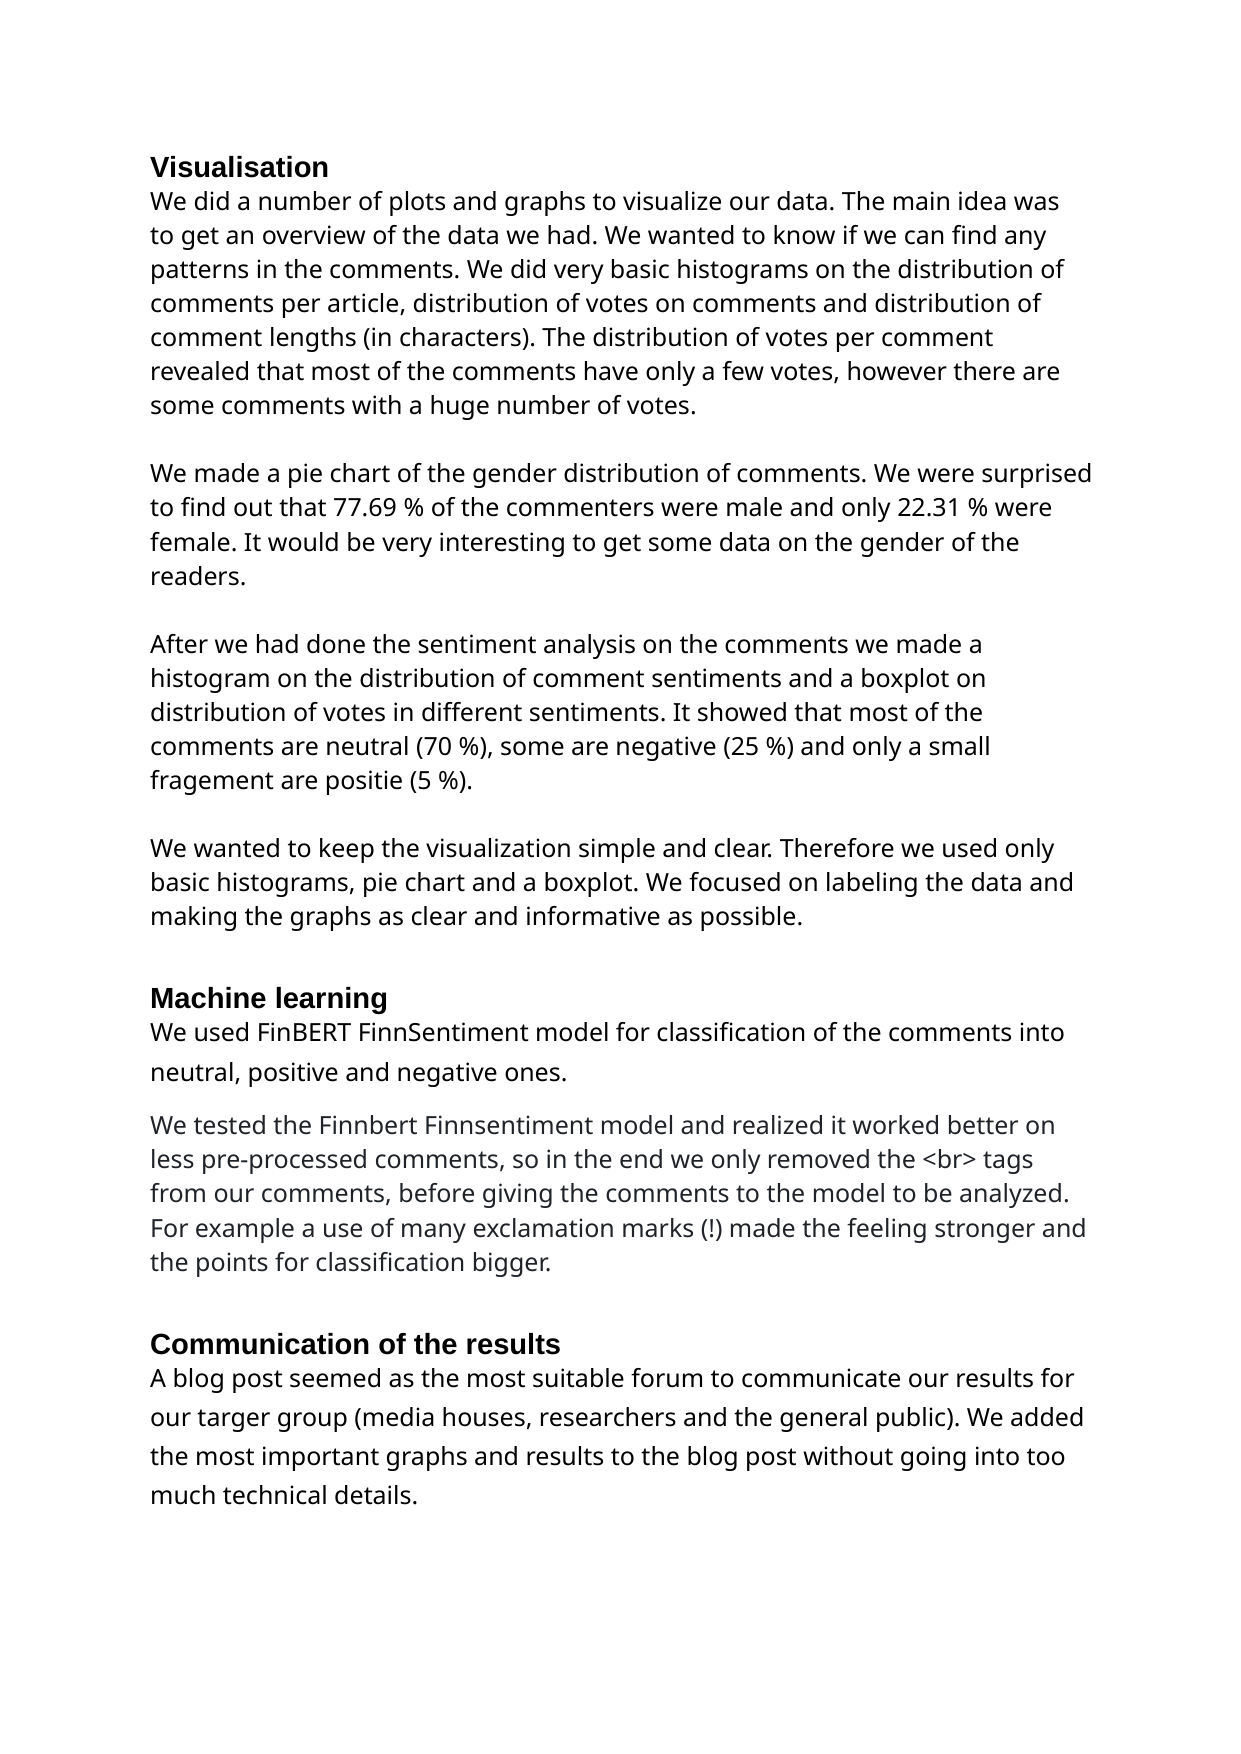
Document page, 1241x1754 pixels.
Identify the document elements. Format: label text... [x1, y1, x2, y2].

text We wanted to keep the visualization simple and clear. Therefore we used only basic histograms, pie chart and a boxplot. We focused on labeling the data and making the graphs as clear and informative as possible. [150, 831, 1090, 933]
subtitle Visualisation [150, 150, 1090, 183]
text We tested the Finnbert Finnsentiment model and realized it worked better on less pre-processed comments, so in the end we only removed the <br> tags from our comments, before giving the comments to the model to be analyzed. For example a use of many exclamation marks (!) made the feeling stronger and the points for classification bigger. [150, 1108, 1095, 1278]
text A blog post seemed as the most suitable forum to communicate our results for our targer group (media houses, researchers and the general public). We added the most important graphs and results to the blog post without going into too much technical details. [150, 1361, 1090, 1512]
subtitle Communication of the results [150, 1327, 1090, 1361]
text We used FinBERT FinnSentiment model for classification of the comments into neutral, positive and negative ones. [150, 1015, 1090, 1088]
subtitle Machine learning [150, 982, 1090, 1015]
text We did a number of plots and graphs to visualize our data. The main idea was to get an overview of the data we had. We wanted to know if we can find any patterns in the comments. We did very basic histograms on the distribution of comments per article, distribution of votes on comments and distribution of comment lengths (in characters). The distribution of votes per comment revealed that most of the comments have only a few votes, however there are some comments with a huge number of votes. [150, 183, 1090, 422]
text After we had done the sentiment analysis on the comments we made a histogram on the distribution of comment sentiments and a boxplot on distribution of votes in different sentiments. It showed that most of the comments are neutral (70 %), some are negative (25 %) and only a small fragement are positie (5 %). [150, 592, 1090, 797]
text We made a pie chart of the gender distribution of comments. We were surprised to find out that 77.69 % of the commenters were male and only 22.31 % were female. It would be very interesting to get some data on the gender of the readers. [150, 456, 1095, 592]
